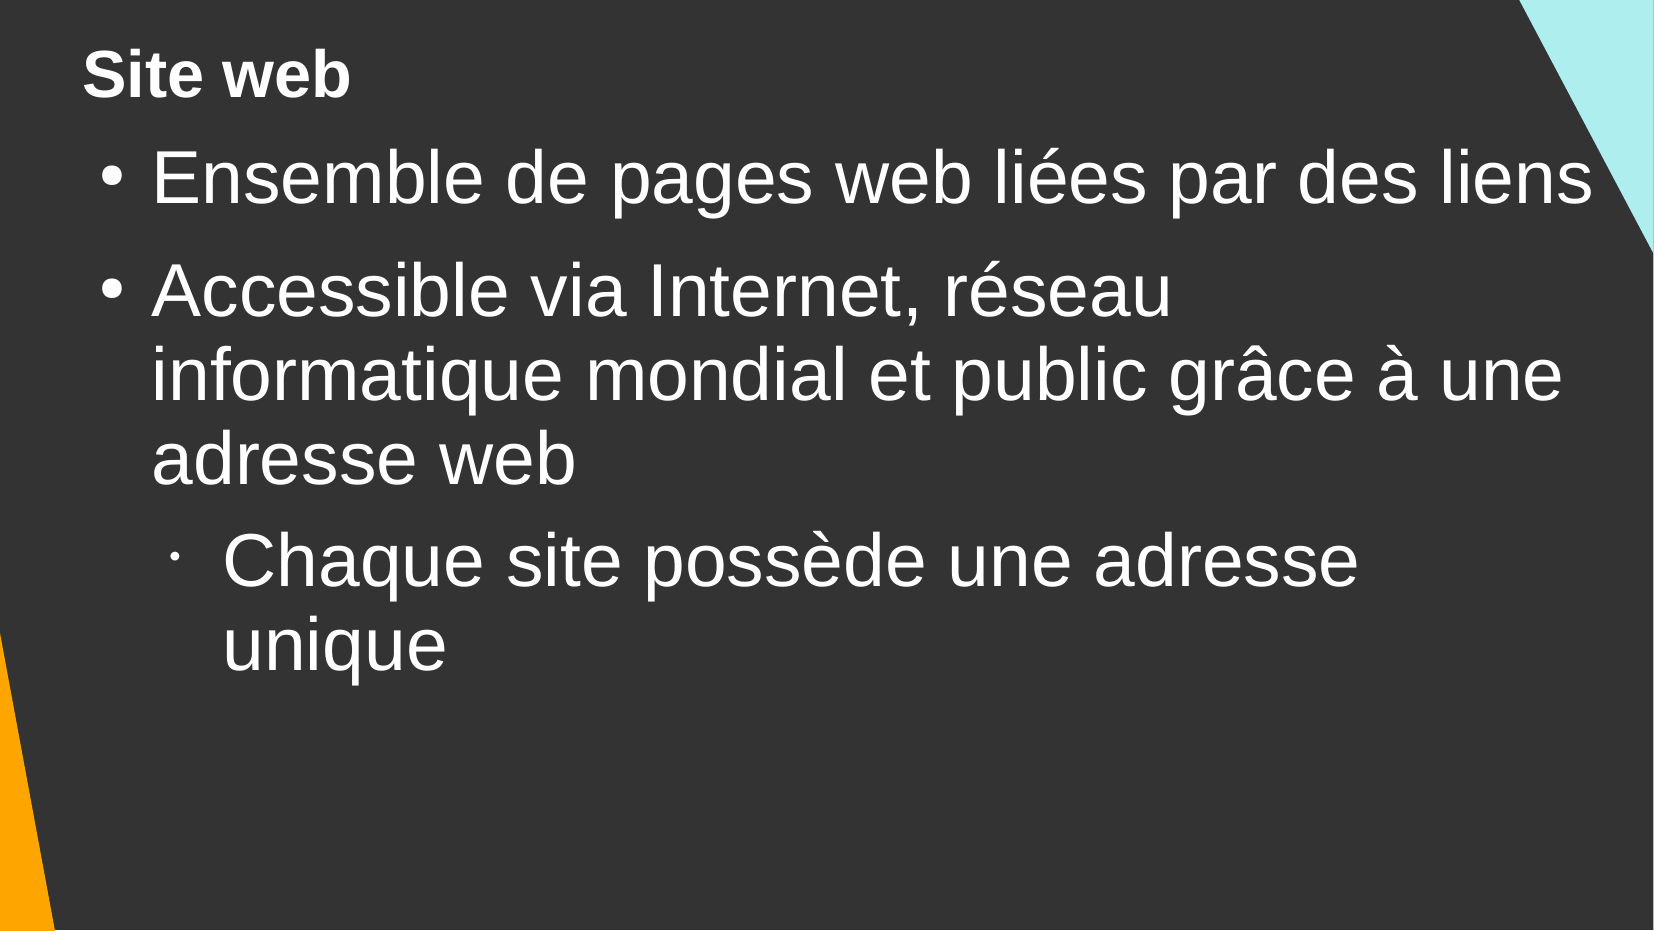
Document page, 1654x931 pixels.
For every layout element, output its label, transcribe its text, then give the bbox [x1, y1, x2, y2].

text_box [0, 633, 56, 931]
text_box [1519, 0, 1654, 255]
list Ensemble de pages web liées par des liens Accessible via Internet, réseau informatique mondial et public grâce à une adresse web Chaque site possède une adresse unique [80, 135, 1605, 789]
title Site web [82, 36, 1571, 114]
